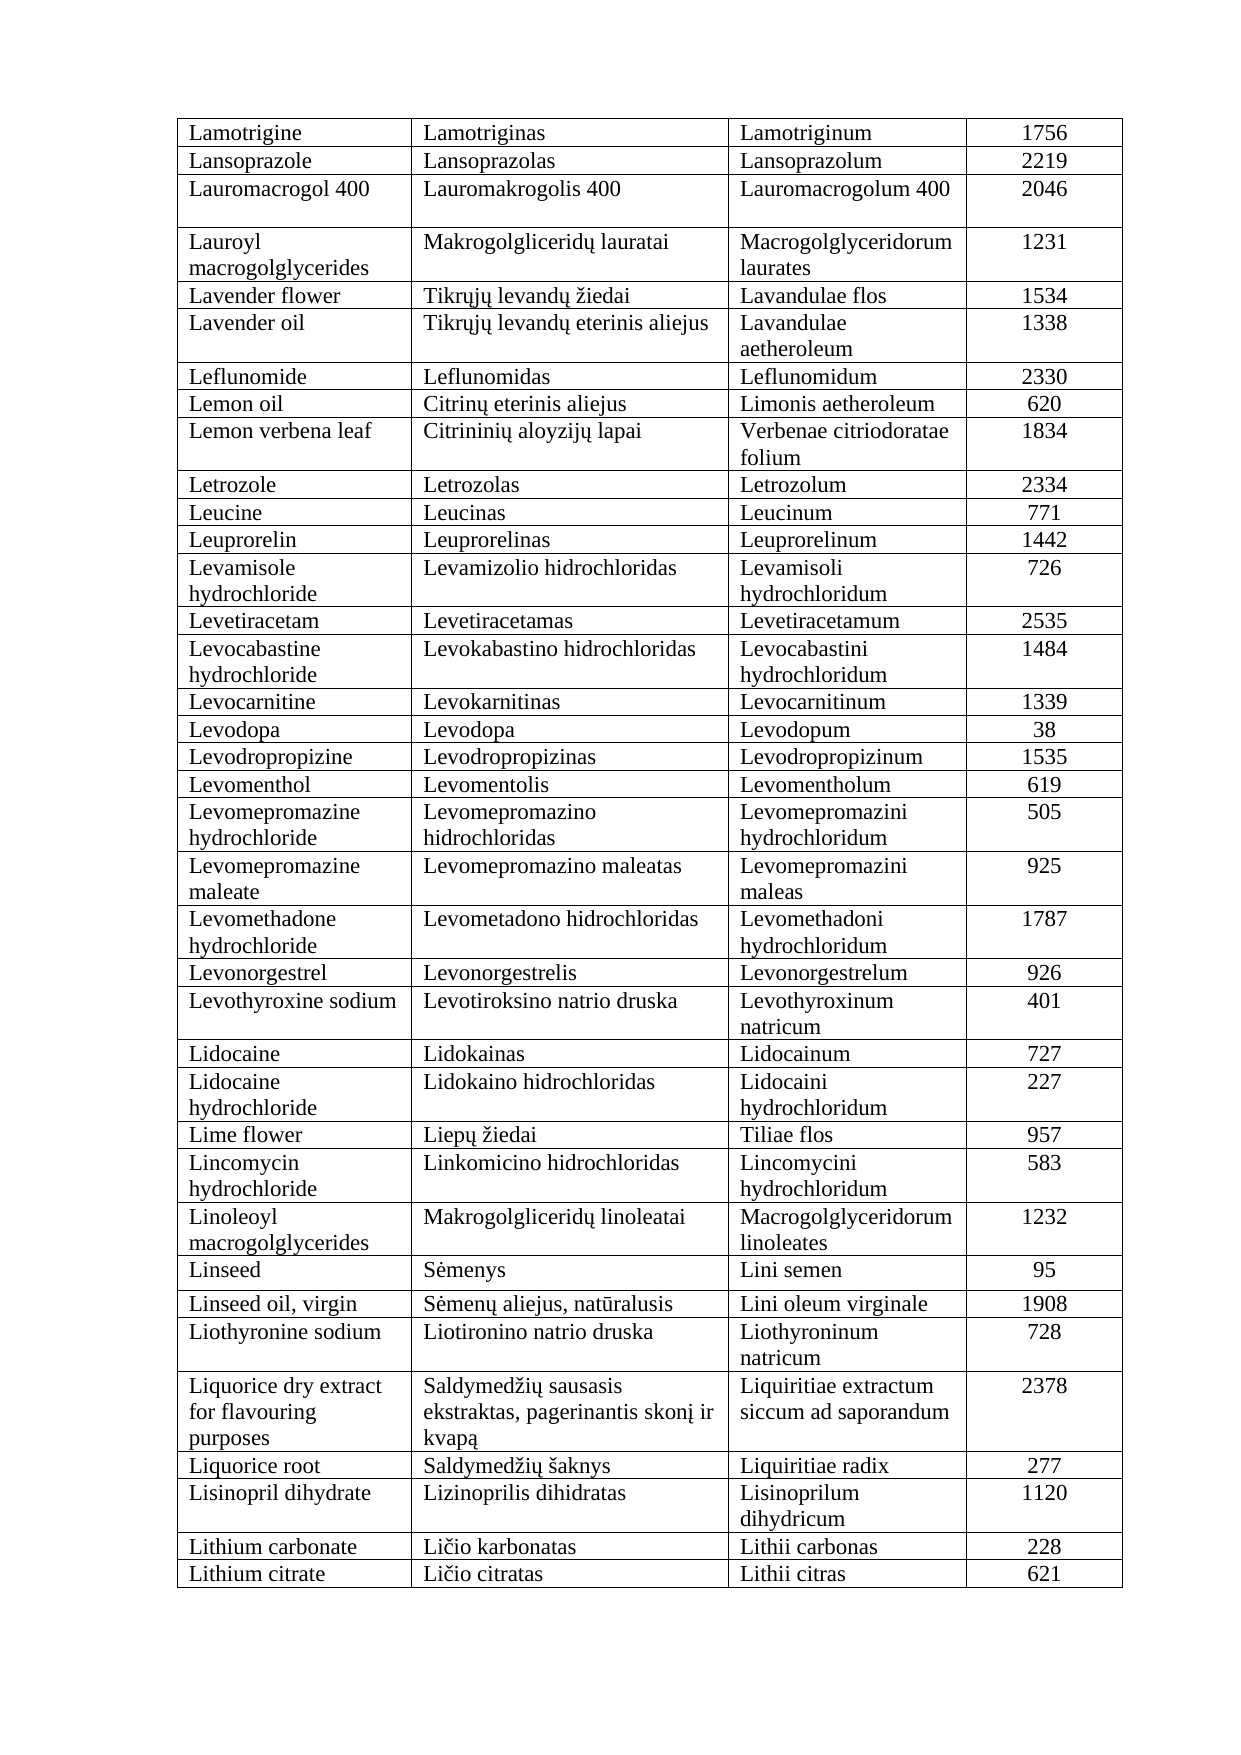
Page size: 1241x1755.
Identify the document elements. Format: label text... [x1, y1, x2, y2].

table_cell Levomenthol [178, 771, 411, 797]
table_cell Levodropropizinas [412, 743, 728, 769]
table_cell Lansoprazolas [412, 147, 728, 174]
table_cell Lavandulae flos [729, 282, 966, 308]
table_cell Lithii carbonas [729, 1533, 966, 1559]
table_cell Lidocaine hydrochloride [178, 1068, 411, 1121]
table_cell 619 [967, 771, 1122, 797]
table_cell Letrozole [178, 471, 411, 498]
table_cell Liquorice root [178, 1452, 411, 1478]
table_cell 2334 [967, 471, 1122, 498]
table_cell Levomethadone hydrochloride [178, 906, 411, 958]
table_cell Lini oleum virginale [729, 1291, 966, 1317]
table_cell Lisinopril dihydrate [178, 1479, 411, 1532]
table_cell Lidokaino hidrochloridas [412, 1068, 728, 1121]
table_cell Leflunomidum [729, 363, 966, 389]
table_cell 1535 [967, 743, 1122, 769]
table_cell Levodropropizine [178, 743, 411, 769]
table_cell Lincomycin hydrochloride [178, 1149, 411, 1202]
table_cell Levocabastini hydrochloridum [729, 635, 966, 687]
table_cell 726 [967, 554, 1122, 606]
table_cell Saldymedžių sausasis ekstraktas, pagerinantis skonį ir kvapą [412, 1372, 728, 1451]
table_cell Levomepromazino maleatas [412, 852, 728, 904]
table_cell Linkomicino hidrochloridas [412, 1149, 728, 1202]
table_cell 1787 [967, 906, 1122, 958]
table_cell Sėmenų aliejus, natūralusis [412, 1291, 728, 1317]
table_cell 621 [967, 1560, 1122, 1587]
table_cell Levetiracetamas [412, 607, 728, 634]
table_cell Levodopum [729, 716, 966, 742]
table_cell 1534 [967, 282, 1122, 308]
table_cell 957 [967, 1122, 1122, 1148]
table_cell Levokarnitinas [412, 689, 728, 715]
table_cell Liothyroninum natricum [729, 1318, 966, 1371]
table_cell Verbenae citriodoratae folium [729, 418, 966, 470]
table_cell Lidocaine [178, 1040, 411, 1067]
table_cell Lauroyl macrogolglycerides [178, 228, 411, 281]
table_cell Liquorice dry extract for flavouring purposes [178, 1372, 411, 1451]
table_cell Leflunomidas [412, 363, 728, 389]
table_cell 1338 [967, 309, 1122, 362]
table_cell Lauromacrogolum 400 [729, 175, 966, 227]
table_cell 727 [967, 1040, 1122, 1067]
table_cell Liotironino natrio druska [412, 1318, 728, 1371]
table_cell Lansoprazolum [729, 147, 966, 174]
table_cell 277 [967, 1452, 1122, 1478]
table_cell Leuprorelinum [729, 526, 966, 552]
table_cell Levonorgestrelum [729, 959, 966, 986]
table_cell Leucinas [412, 499, 728, 525]
table_cell 2378 [967, 1372, 1122, 1451]
table_cell Lamotriginas [412, 119, 728, 146]
table_cell Lavender oil [178, 309, 411, 362]
table_cell Levomepromazini maleas [729, 852, 966, 904]
table_cell Tiliae flos [729, 1122, 966, 1148]
table_cell Levometadono hidrochloridas [412, 906, 728, 958]
table_cell Tikrųjų levandų eterinis aliejus [412, 309, 728, 362]
table_cell 228 [967, 1533, 1122, 1559]
table_cell Levomepromazino hidrochloridas [412, 798, 728, 851]
table_cell Levothyroxinum natricum [729, 987, 966, 1039]
table_cell 1442 [967, 526, 1122, 552]
table_cell Levomentholum [729, 771, 966, 797]
table_cell Lisinoprilum dihydricum [729, 1479, 966, 1532]
table_cell Letrozolum [729, 471, 966, 498]
table_cell 95 [967, 1256, 1122, 1289]
table_cell Tikrųjų levandų žiedai [412, 282, 728, 308]
table_cell Lauromacrogol 400 [178, 175, 411, 227]
table_cell 1339 [967, 689, 1122, 715]
table_cell Lamotriginum [729, 119, 966, 146]
table_cell Levocarnitine [178, 689, 411, 715]
table_cell Macrogolglyceridorum laurates [729, 228, 966, 281]
table_cell Linseed [178, 1256, 411, 1289]
table_cell Lini semen [729, 1256, 966, 1289]
table_cell Liepų žiedai [412, 1122, 728, 1148]
table_cell Linseed oil, virgin [178, 1291, 411, 1317]
table_cell Levonorgestrel [178, 959, 411, 986]
table_cell 1834 [967, 418, 1122, 470]
table_cell Liothyronine sodium [178, 1318, 411, 1371]
table_cell Levomentolis [412, 771, 728, 797]
table_cell Levomepromazine hydrochloride [178, 798, 411, 851]
table_cell 1484 [967, 635, 1122, 687]
table_cell Makrogolgliceridų linoleatai [412, 1203, 728, 1255]
table_cell 1756 [967, 119, 1122, 146]
table_cell Levokabastino hidrochloridas [412, 635, 728, 687]
table_cell Levodopa [412, 716, 728, 742]
table_cell Lansoprazole [178, 147, 411, 174]
table_cell 2046 [967, 175, 1122, 227]
table_cell 2330 [967, 363, 1122, 389]
table_cell Levodopa [178, 716, 411, 742]
table_cell 1231 [967, 228, 1122, 281]
table_cell 620 [967, 390, 1122, 417]
table_cell 2219 [967, 147, 1122, 174]
table_cell 1232 [967, 1203, 1122, 1255]
table_cell Levamisoli hydrochloridum [729, 554, 966, 606]
table_cell Lidokainas [412, 1040, 728, 1067]
table_cell Lidocainum [729, 1040, 966, 1067]
table_cell 583 [967, 1149, 1122, 1202]
table_cell Leflunomide [178, 363, 411, 389]
table_cell Levomethadoni hydrochloridum [729, 906, 966, 958]
table_cell 505 [967, 798, 1122, 851]
table_cell Lithii citras [729, 1560, 966, 1587]
table_cell Liquiritiae radix [729, 1452, 966, 1478]
table_cell Levetiracetamum [729, 607, 966, 634]
table_cell Levocarnitinum [729, 689, 966, 715]
table_cell Lemon verbena leaf [178, 418, 411, 470]
table_cell Sėmenys [412, 1256, 728, 1289]
table_cell Leuprorelinas [412, 526, 728, 552]
table_cell Makrogolgliceridų lauratai [412, 228, 728, 281]
table_cell Levamizolio hidrochloridas [412, 554, 728, 606]
table_cell Ličio karbonatas [412, 1533, 728, 1559]
table_cell Lidocaini hydrochloridum [729, 1068, 966, 1121]
table_cell Lime flower [178, 1122, 411, 1148]
table_cell Citrininių aloyzijų lapai [412, 418, 728, 470]
table_cell Liquiritiae extractum siccum ad saporandum [729, 1372, 966, 1451]
table_cell 38 [967, 716, 1122, 742]
table_cell Lavandulae aetheroleum [729, 309, 966, 362]
table_cell Leucine [178, 499, 411, 525]
table_cell Levomepromazini hydrochloridum [729, 798, 966, 851]
table_cell 925 [967, 852, 1122, 904]
table_cell Levonorgestrelis [412, 959, 728, 986]
table_cell 1908 [967, 1291, 1122, 1317]
table_cell Lizinoprilis dihidratas [412, 1479, 728, 1532]
table_cell Ličio citratas [412, 1560, 728, 1587]
table_cell Lincomycini hydrochloridum [729, 1149, 966, 1202]
table_cell Lithium citrate [178, 1560, 411, 1587]
table_cell Levetiracetam [178, 607, 411, 634]
table_cell Lemon oil [178, 390, 411, 417]
table_cell Levotiroksino natrio druska [412, 987, 728, 1039]
table_cell Leucinum [729, 499, 966, 525]
table_cell 728 [967, 1318, 1122, 1371]
table_cell Levothyroxine sodium [178, 987, 411, 1039]
table_cell Lauromakrogolis 400 [412, 175, 728, 227]
table_cell Levomepromazine maleate [178, 852, 411, 904]
table_cell 401 [967, 987, 1122, 1039]
table_cell Macrogolglyceridorum linoleates [729, 1203, 966, 1255]
table_cell 1120 [967, 1479, 1122, 1532]
table_cell Limonis aetheroleum [729, 390, 966, 417]
table_cell Linoleoyl macrogolglycerides [178, 1203, 411, 1255]
table_cell 227 [967, 1068, 1122, 1121]
table_cell Levamisole hydrochloride [178, 554, 411, 606]
table_cell Saldymedžių šaknys [412, 1452, 728, 1478]
table_cell Lavender flower [178, 282, 411, 308]
table_cell Leuprorelin [178, 526, 411, 552]
table_cell 2535 [967, 607, 1122, 634]
table_cell Lamotrigine [178, 119, 411, 146]
table_cell Levodropropizinum [729, 743, 966, 769]
table_cell 771 [967, 499, 1122, 525]
table_cell Levocabastine hydrochloride [178, 635, 411, 687]
table_cell Citrinų eterinis aliejus [412, 390, 728, 417]
table_cell Letrozolas [412, 471, 728, 498]
table_cell 926 [967, 959, 1122, 986]
table_cell Lithium carbonate [178, 1533, 411, 1559]
